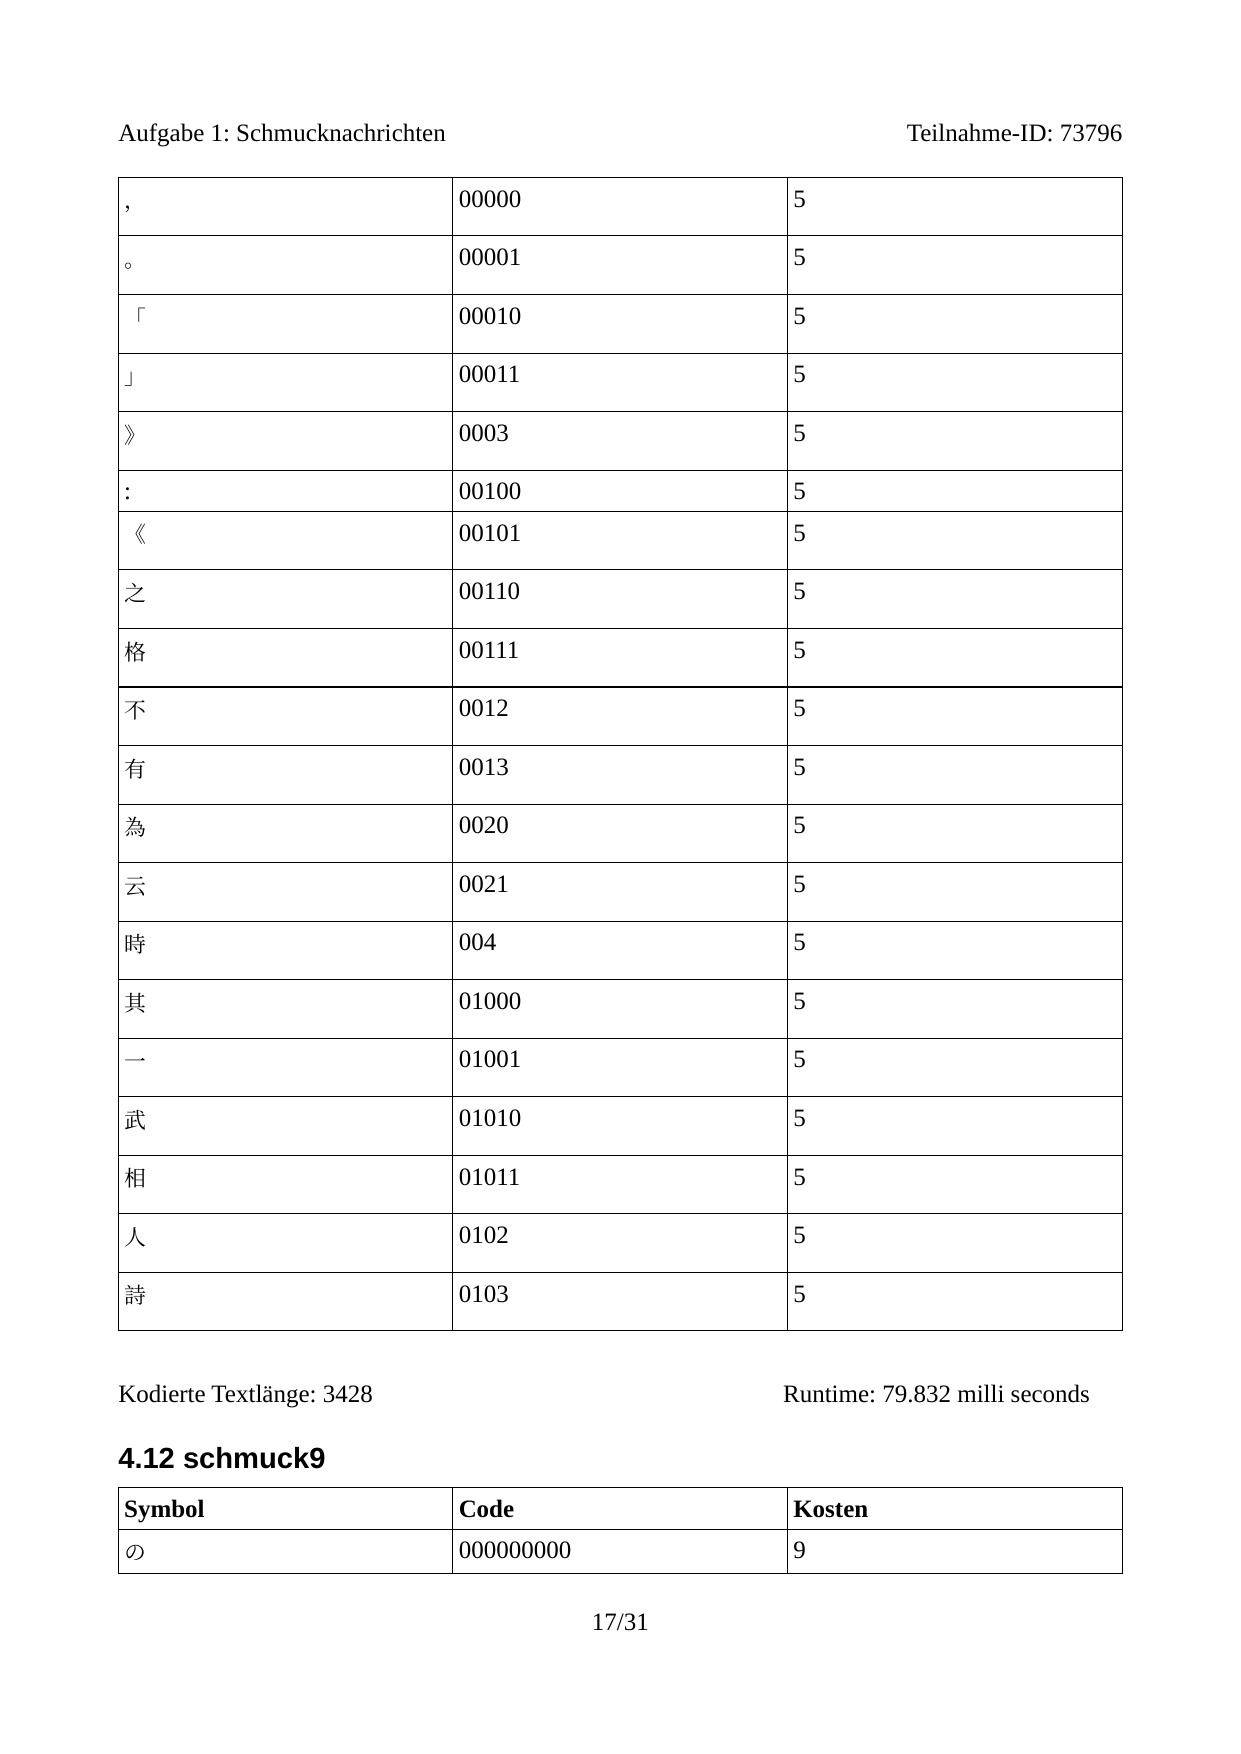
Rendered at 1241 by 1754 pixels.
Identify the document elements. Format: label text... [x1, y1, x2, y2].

table_cell 其 [119, 980, 452, 1038]
table_cell 5 [788, 295, 1122, 352]
table_cell 01011 [453, 1156, 787, 1213]
table_cell 0020 [453, 805, 787, 862]
table_cell 00101 [453, 512, 787, 569]
table_cell 00001 [453, 236, 787, 294]
table_cell 0102 [453, 1214, 787, 1272]
table_cell 云 [119, 863, 452, 921]
table_cell 00111 [453, 629, 787, 686]
table_cell 格 [119, 629, 452, 686]
table_cell 《 [119, 512, 452, 569]
table_cell 。 [119, 236, 452, 294]
table_cell 5 [788, 1214, 1122, 1272]
table_cell 01001 [453, 1039, 787, 1096]
table_header Code [453, 1488, 787, 1528]
table_cell 5 [788, 629, 1122, 686]
table_cell 5 [788, 512, 1122, 569]
table_cell 5 [788, 980, 1122, 1038]
table_cell 000000000 [453, 1530, 787, 1572]
table_cell 9 [788, 1530, 1122, 1572]
table_cell の [119, 1530, 452, 1572]
table_cell 不 [119, 688, 452, 745]
table_cell 》 [119, 412, 452, 469]
table_cell 0021 [453, 863, 787, 921]
table_cell 01010 [453, 1097, 787, 1155]
text Kodierte Textlänge: 3428 Runtime: 79.832 milli seconds [118, 1379, 1122, 1408]
table_cell 0003 [453, 412, 787, 469]
table_cell 5 [788, 922, 1122, 979]
table_cell 5 [788, 354, 1122, 411]
table_cell 5 [788, 863, 1122, 921]
subtitle 4.12 schmuck9 [118, 1441, 1122, 1475]
table_cell 0013 [453, 746, 787, 803]
table_cell 0012 [453, 688, 787, 745]
table_cell 5 [788, 412, 1122, 469]
table_cell 5 [788, 570, 1122, 628]
table_cell : [119, 471, 452, 511]
table_cell 00011 [453, 354, 787, 411]
table_header Kosten [788, 1488, 1122, 1528]
table_cell 詩 [119, 1273, 452, 1330]
table_cell 武 [119, 1097, 452, 1155]
table_cell 人 [119, 1214, 452, 1272]
table_cell 「 [119, 295, 452, 352]
table_cell 5 [788, 1039, 1122, 1096]
table_cell 00110 [453, 570, 787, 628]
table_cell 5 [788, 178, 1122, 235]
table_cell 為 [119, 805, 452, 862]
table_cell 5 [788, 805, 1122, 862]
table_header Symbol [119, 1488, 452, 1528]
table_cell 5 [788, 688, 1122, 745]
table_cell 5 [788, 471, 1122, 511]
table_cell 0103 [453, 1273, 787, 1330]
table_cell 00000 [453, 178, 787, 235]
table_cell 有 [119, 746, 452, 803]
table_cell ， [119, 178, 452, 235]
table_cell 00010 [453, 295, 787, 352]
table_cell 5 [788, 236, 1122, 294]
table_cell 004 [453, 922, 787, 979]
table_cell 時 [119, 922, 452, 979]
table_cell 5 [788, 1097, 1122, 1155]
table_cell 之 [119, 570, 452, 628]
table_cell 00100 [453, 471, 787, 511]
table_cell 5 [788, 746, 1122, 803]
table_cell 5 [788, 1156, 1122, 1213]
table_cell 一 [119, 1039, 452, 1096]
table_cell 」 [119, 354, 452, 411]
table_cell 相 [119, 1156, 452, 1213]
table_cell 01000 [453, 980, 787, 1038]
table_cell 5 [788, 1273, 1122, 1330]
